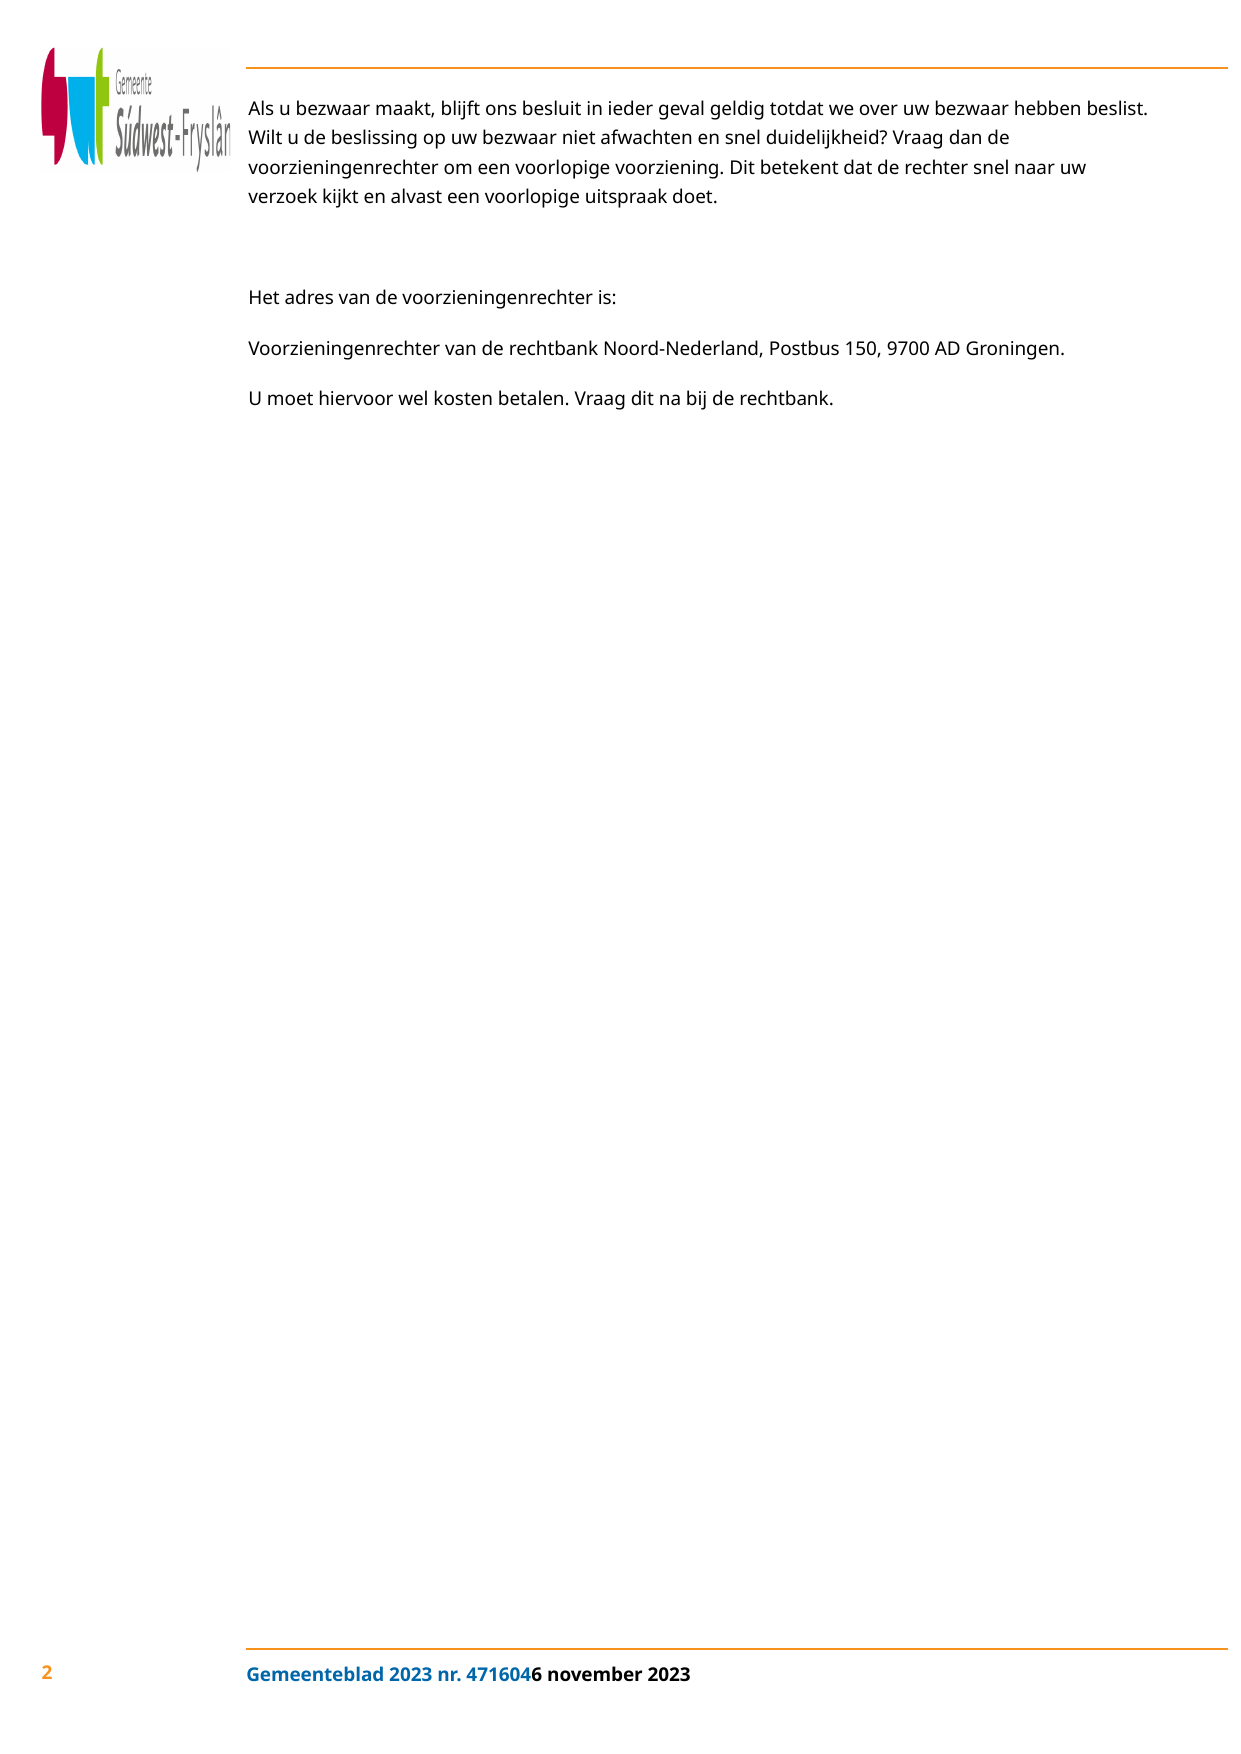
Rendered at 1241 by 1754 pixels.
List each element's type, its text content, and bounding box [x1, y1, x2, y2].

text Het adres van de voorzieningenrechter is: [248, 284, 1152, 310]
text Als u bezwaar maakt, blijft ons besluit in ieder geval geldig totdat we over uw bezwaar hebben beslist. Wilt u de beslissing op uw bezwaar niet afwachten en snel duidelijkheid? Vraag dan de voorzieningenrechter om een voorlopige voorziening. Dit betekent dat de rechter snel naar uw verzoek kijkt en alvast een voorlopige uitspraak doet. [248, 95, 1152, 209]
text U moet hiervoor wel kosten betalen. Vraag dit na bij de rechtbank. [248, 385, 1152, 411]
text Voorzieningenrechter van de rechtbank Noord-Nederland, Postbus 150, 9700 AD Groningen. [248, 335, 1152, 361]
picture [41, 47, 231, 172]
